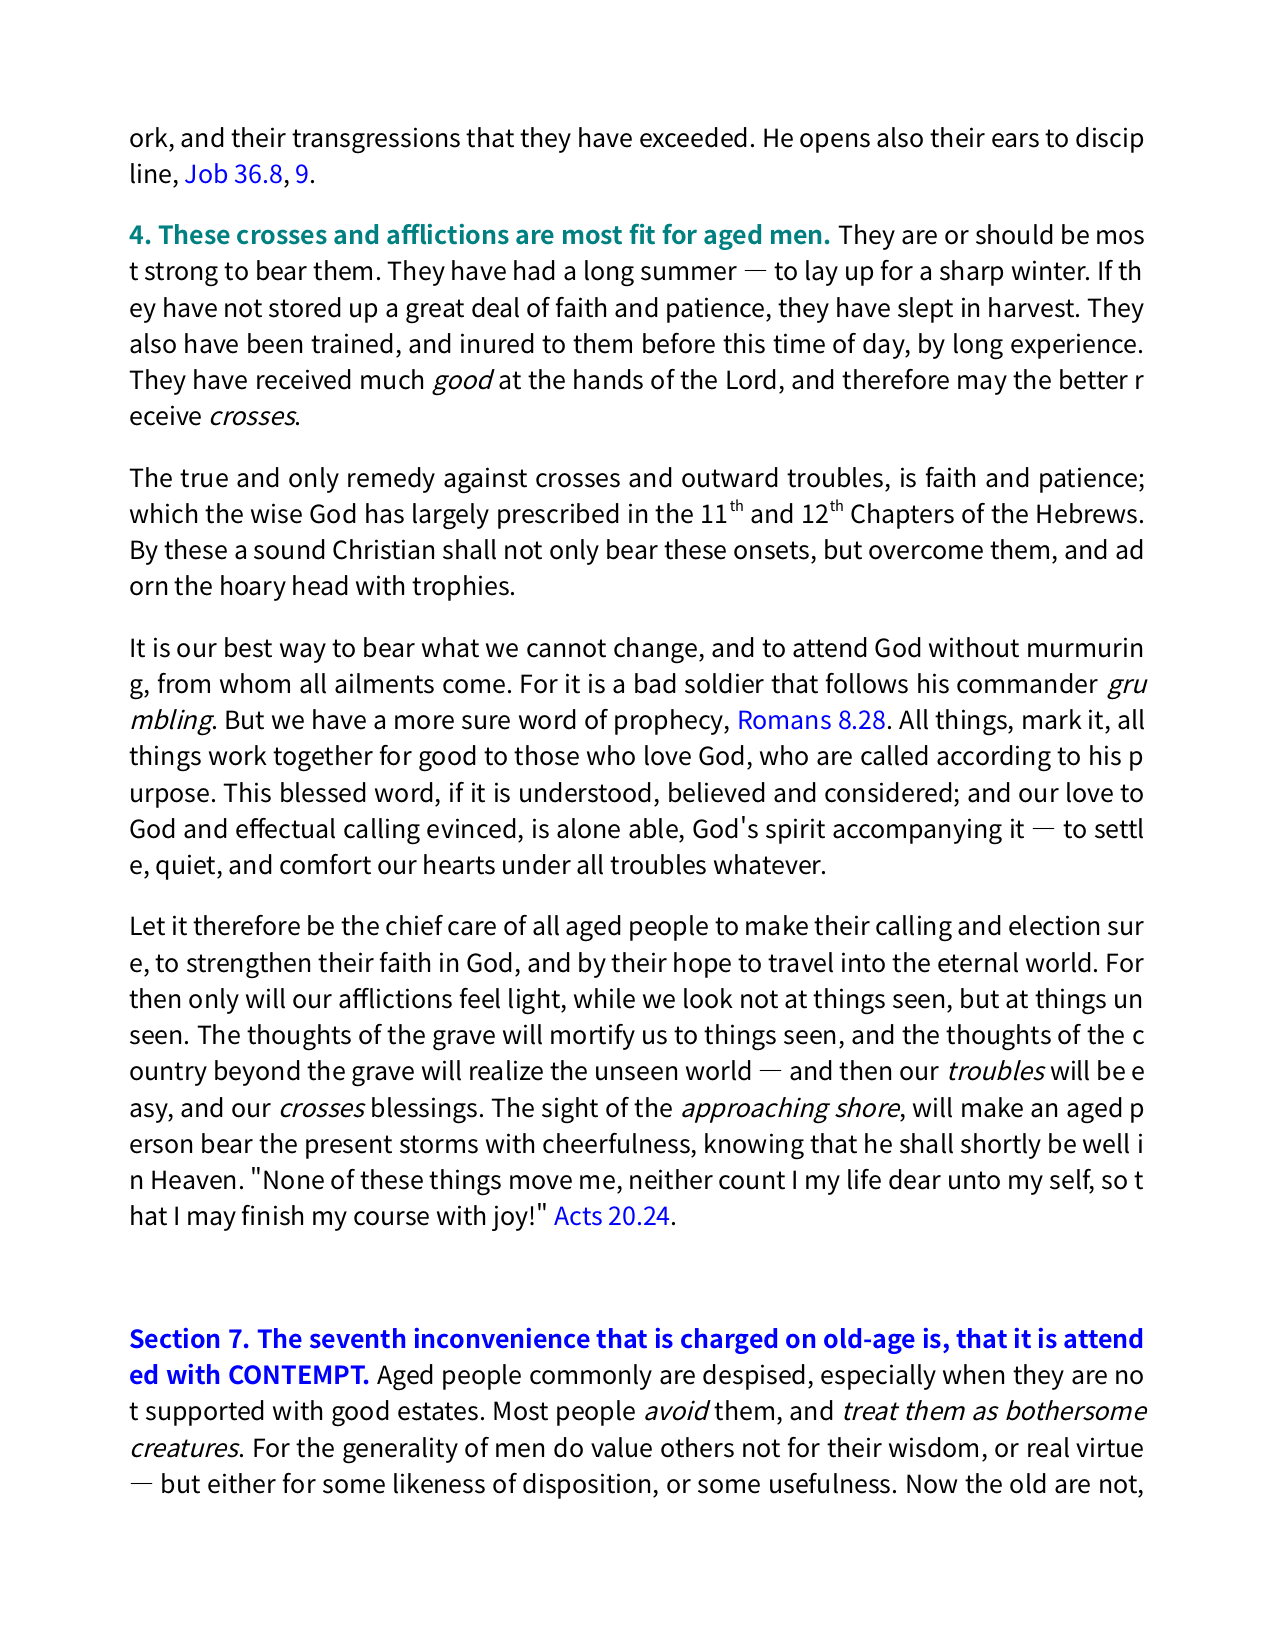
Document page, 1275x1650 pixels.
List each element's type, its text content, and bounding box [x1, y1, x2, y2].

text The true and only remedy against crosses and outward troubles, is faith and patience; which the wise God has largely prescribed in the 11th and 12th Chapters of the Hebrews. By these a sound Christian shall not only bear these onsets, but overcome them, and adorn the hoary head with trophies. [129, 458, 1146, 603]
text Section 7. The seventh inconvenience that is charged on old-age is, that it is attended with CONTEMPT. Aged people commonly are despised, especially when they are not supported with good estates. Most people avoid them, and treat them as bothersome creatures. For the generality of men do value others not for their wisdom, or real virtue — but either for some likeness of disposition, or some usefulness. Now the old are not, [129, 1319, 1146, 1501]
text It is our best way to bear what we cannot change, and to attend God without murmuring, from whom all ailments come. For it is a bad soldier that follows his commander grumbling. But we have a more sure word of prophecy, Romans 8.28. All things, mark it, all things work together for good to those who love God, who are called according to his purpose. This blessed word, if it is understood, believed and considered; and our love to God and effectual calling evinced, is alone able, God's spirit accompanying it — to settle, quiet, and comfort our hearts under all troubles whatever. [129, 628, 1146, 882]
text 4. These crosses and afflictions are most fit for aged men. They are or should be most strong to bear them. They have had a long summer — to lay up for a sharp winter. If they have not stored up a great deal of faith and patience, they have slept in harvest. They also have been trained, and inured to them before this time of day, by long experience. They have received much good at the hands of the Lord, and therefore may the better receive crosses. [129, 216, 1146, 433]
text Let it therefore be the chief care of all aged people to make their calling and election sure, to strengthen their faith in God, and by their hope to travel into the eternal world. For then only will our afflictions feel light, while we look not at things seen, but at things unseen. The thoughts of the grave will mortify us to things seen, and the thoughts of the country beyond the grave will realize the unseen world — and then our troubles will be easy, and our crosses blessings. The sight of the approaching shore, will make an aged person bear the present storms with cheerfulness, knowing that he shall shortly be well in Heaven. "None of these things move me, neither count I my life dear unto my self, so that I may finish my course with joy!" Acts 20.24. [129, 907, 1146, 1233]
text ork, and their transgressions that they have exceeded. He opens also their ears to discipline, Job 36.8, 9. [129, 118, 1146, 191]
